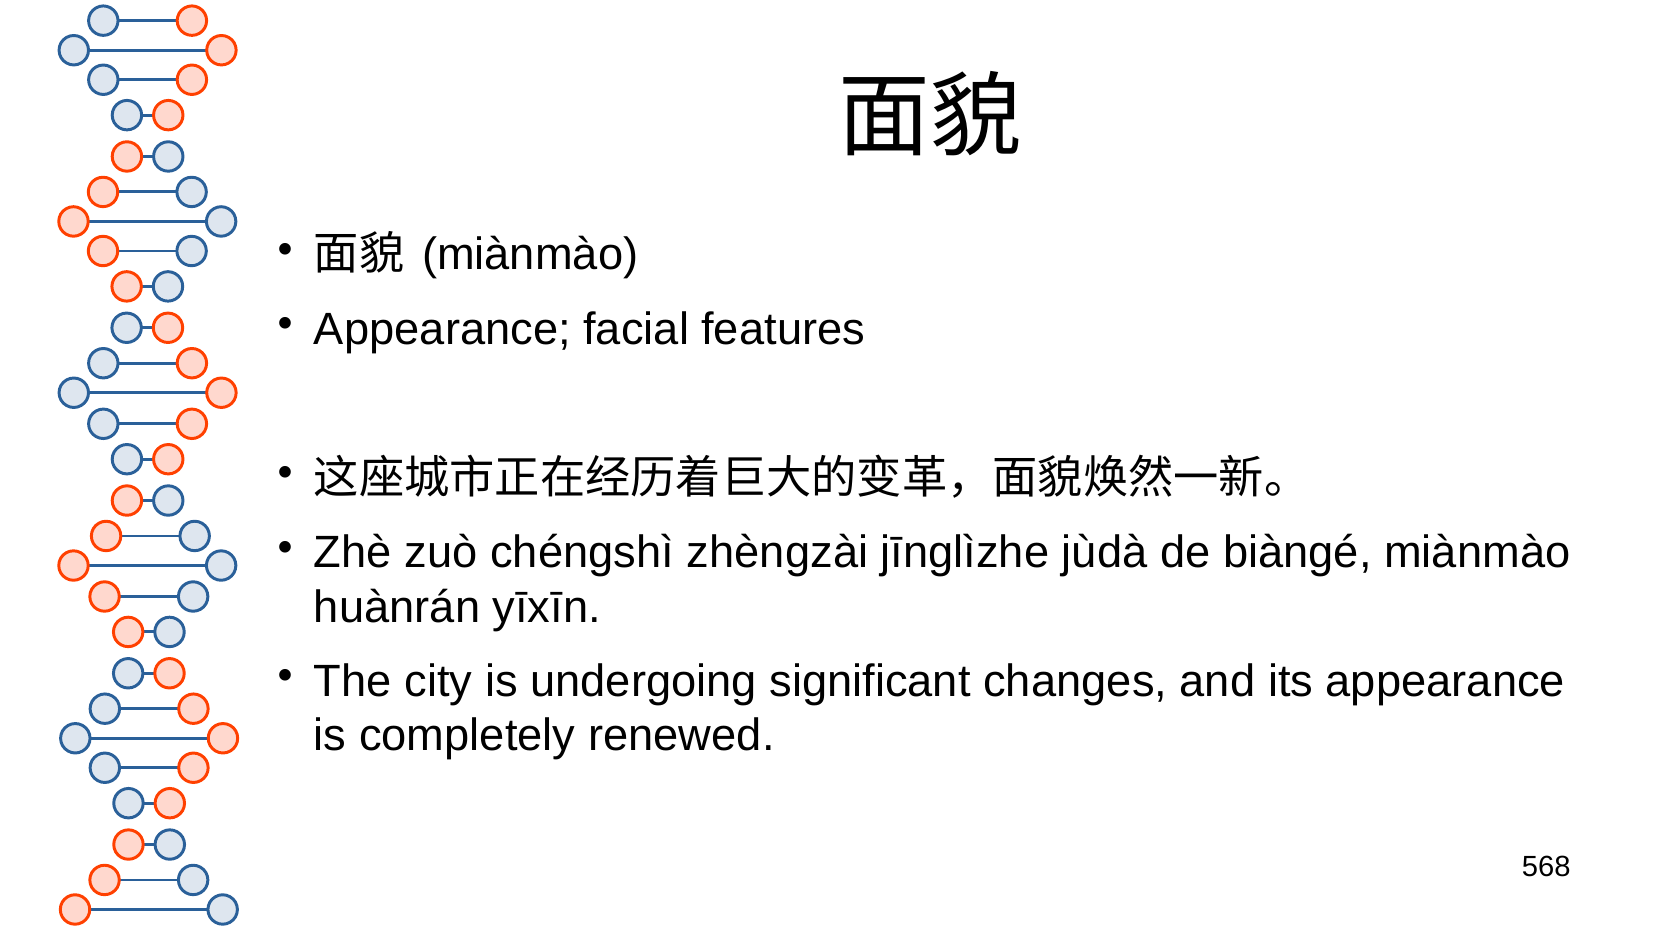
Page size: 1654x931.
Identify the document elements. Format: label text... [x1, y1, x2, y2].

title 面貌 [265, 35, 1595, 189]
list 面貌 (miànmào) Appearance; facial features 这座城市正在经历着巨大的变革，面貌焕然一新。 Zhè zuò chéngshì zhèngzài jīnglìzhe jùdà de biàngé, miànmào huànrán yīxīn. The city is undergoing significant changes, and its appearance is completely renewed. [265, 224, 1595, 764]
